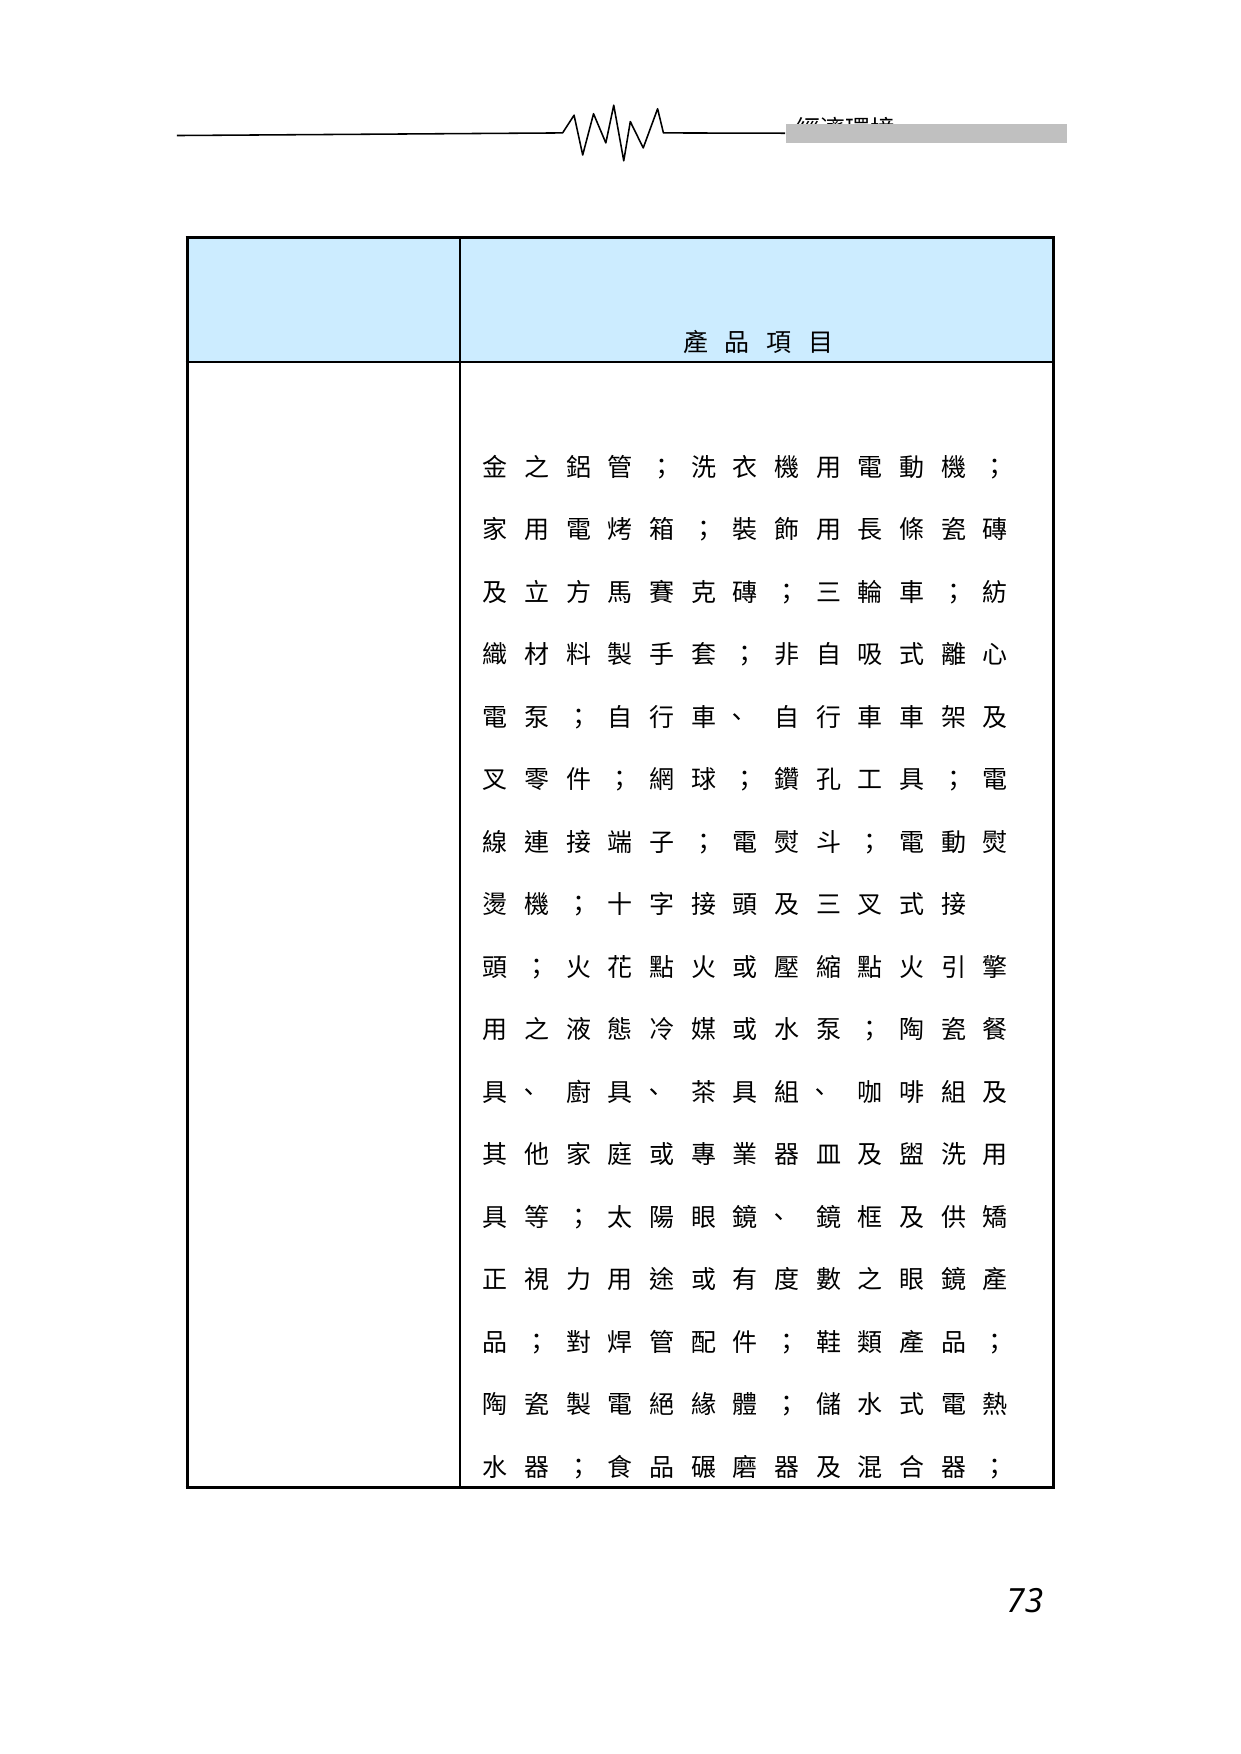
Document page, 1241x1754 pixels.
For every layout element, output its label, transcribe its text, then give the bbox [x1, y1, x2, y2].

table_cell 金之鋁管；洗衣機用電動機；家用電烤箱；裝飾用長條瓷磚及立方馬賽克磚；三輪車；紡織材料製手套；非自吸式離心電泵；自行車、自行車車架及叉零件；網球；鑽孔工具；電線連接端子；電熨斗；電動熨燙機；十字接頭及三叉式接頭；火花點火或壓縮點火引擎用之液態冷媒或水泵；陶瓷餐具、廚具、茶具組、咖啡組及其他家庭或專業器皿及盥洗用具等；太陽眼鏡、鏡框及供矯正視力用途或有度數之眼鏡產品；對焊管配件；鞋類產品；陶瓷製電絕緣體；儲水式電熱水器；食品碾磨器及混合器； [461, 363, 1052, 1486]
table_header [189, 239, 459, 361]
table_header 產品項目 [461, 239, 1052, 361]
table_cell [189, 363, 459, 1486]
